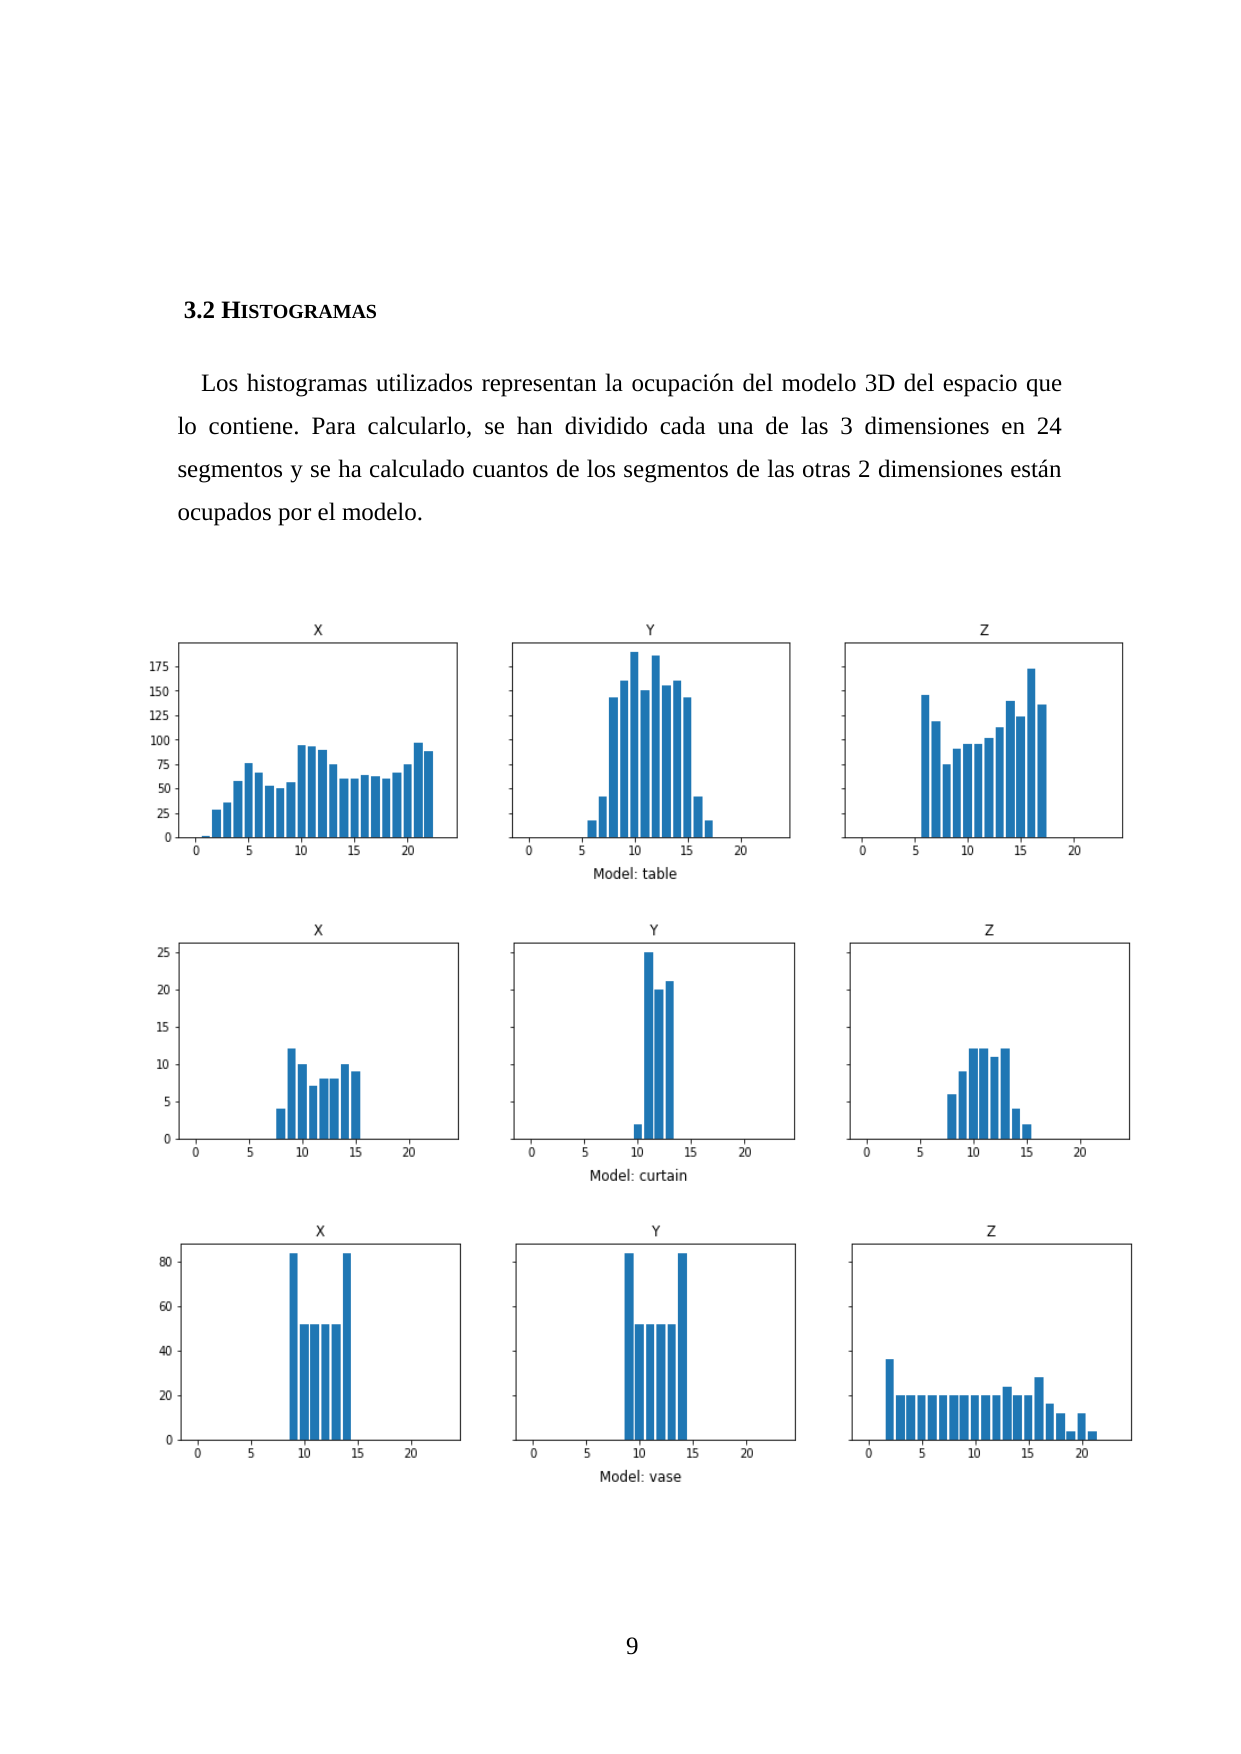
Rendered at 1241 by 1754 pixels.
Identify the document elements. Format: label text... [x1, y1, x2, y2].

picture [148, 915, 1137, 1193]
text Los histogramas utilizados representan la ocupación del modelo 3D del espacio que lo contiene. Para calcularlo, se han dividido cada una de las 3 dimensiones en 24 segmentos y se ha calculado cuantos de los segmentos de las otras 2 dimensiones están ocupados por el modelo. [177, 368, 1063, 526]
subtitle Histogramas [177, 295, 960, 324]
picture [150, 1216, 1139, 1494]
picture [141, 615, 1130, 891]
